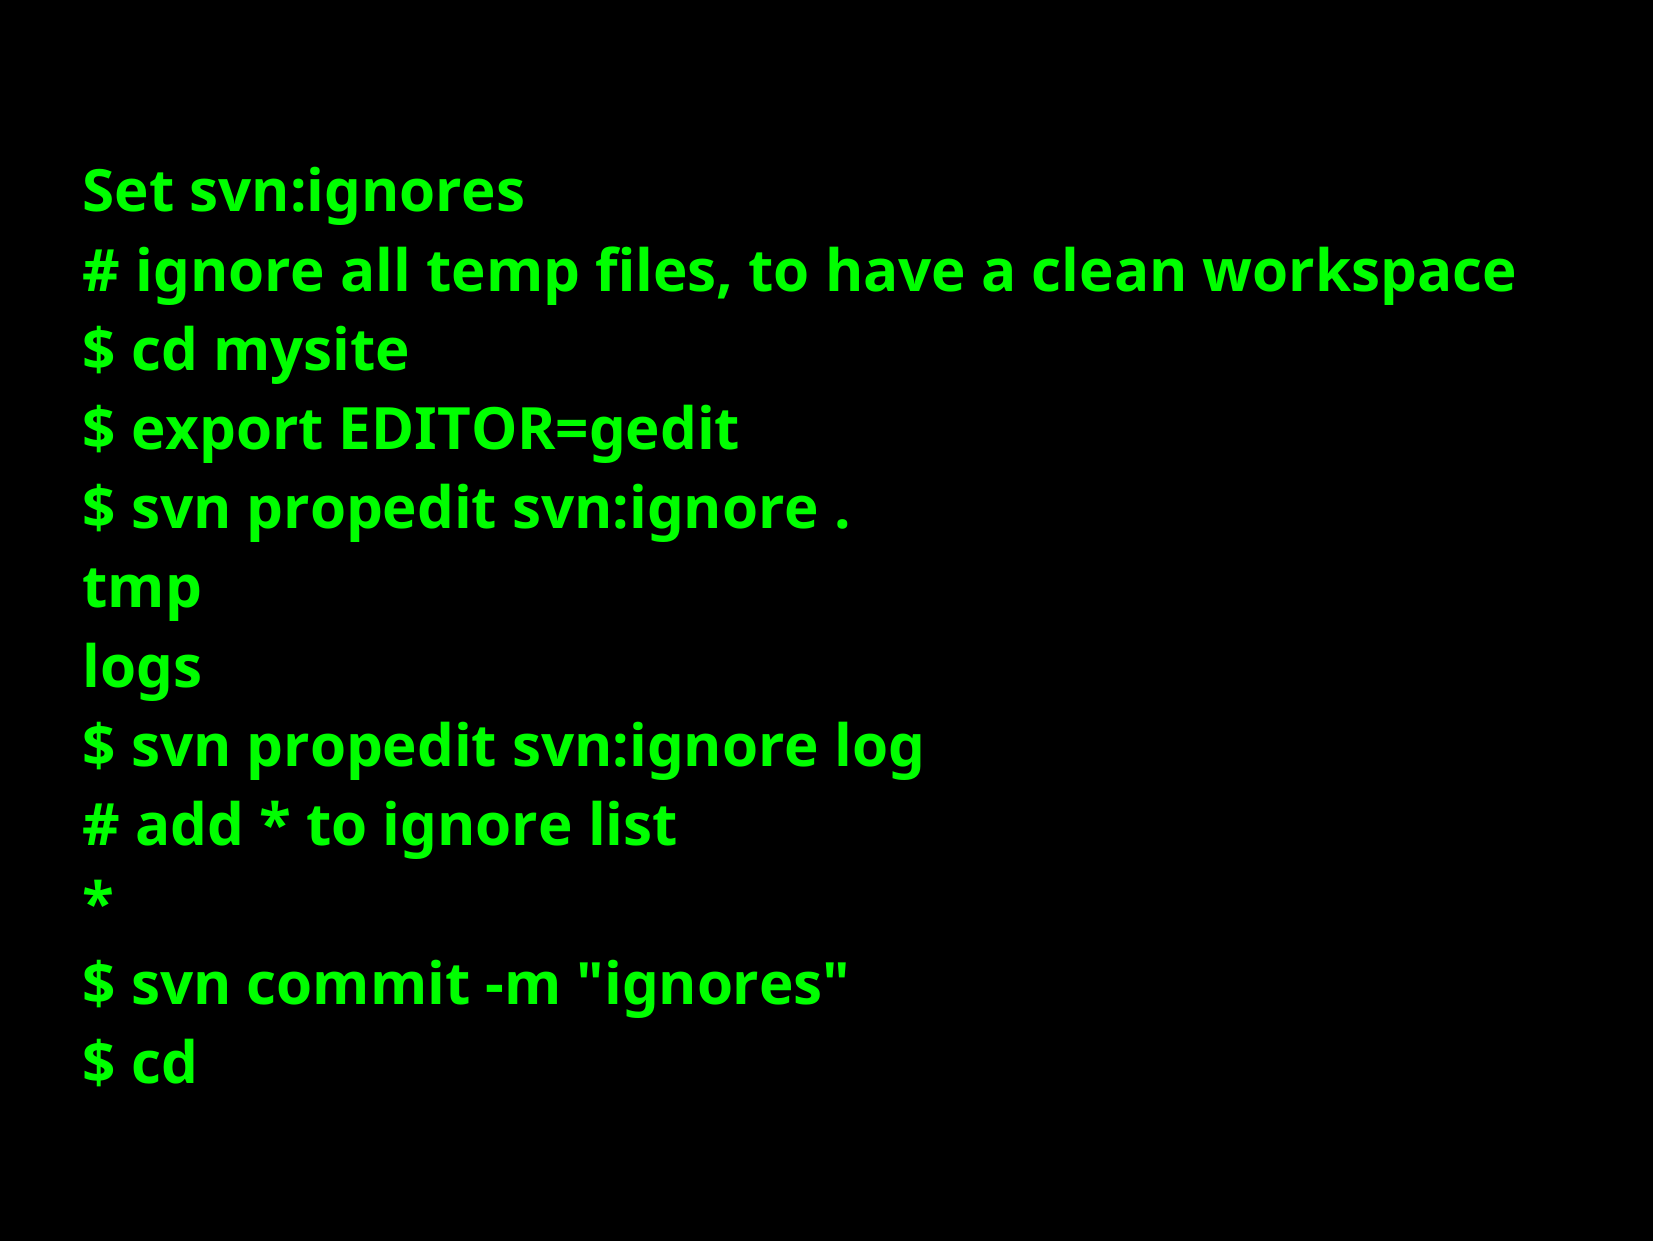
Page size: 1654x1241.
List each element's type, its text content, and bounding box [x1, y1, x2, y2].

title Set svn:ignores # ignore all temp files, to have a clean workspace $ cd mysite $ export EDITOR=gedit $ svn propedit svn:ignore . tmp logs $ svn propedit svn:ignore log # add * to ignore list * $ svn commit -m "ignores" $ cd [82, 49, 1571, 1201]
